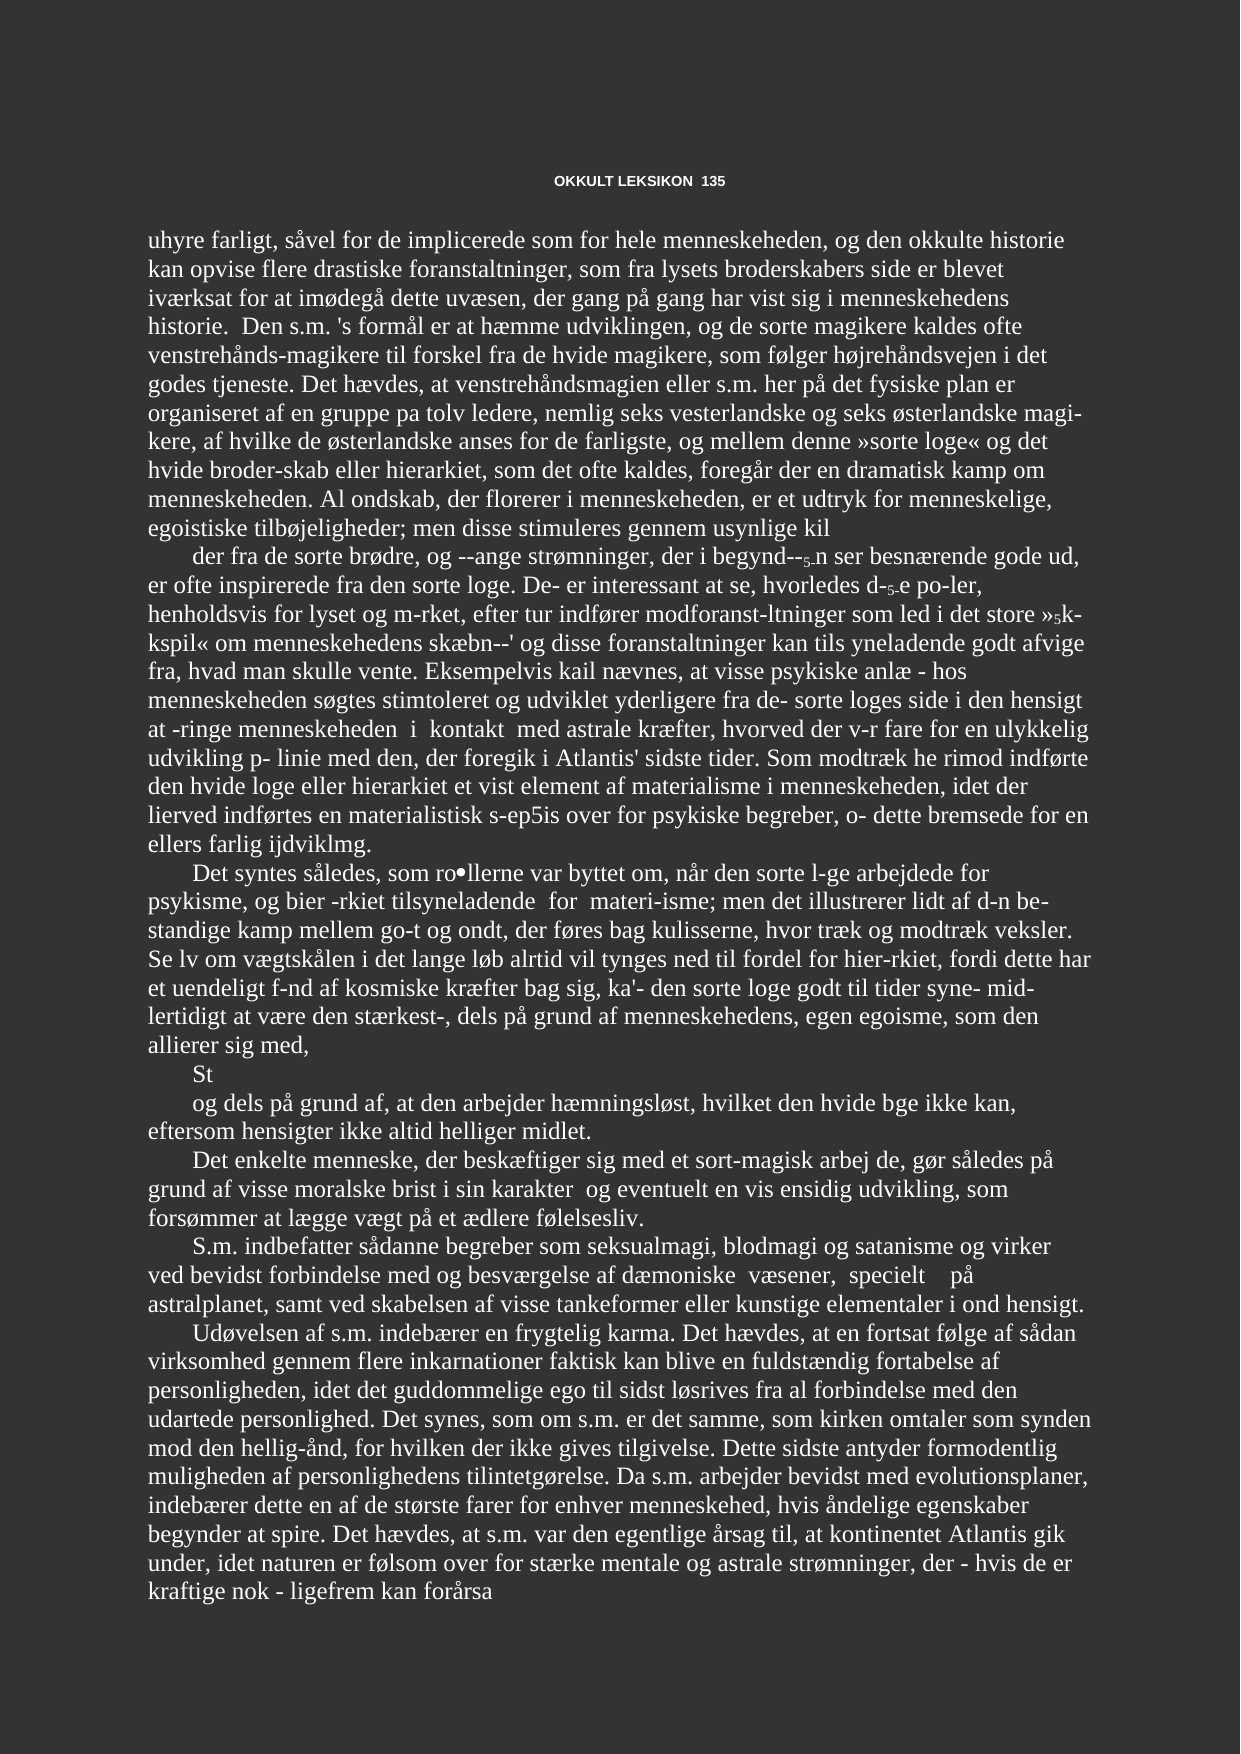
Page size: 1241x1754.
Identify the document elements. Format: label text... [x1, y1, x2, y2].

text St [148, 1059, 1092, 1088]
text Det syntes således, som rollerne var byttet om, når den sorte l-ge ar­bejdede for psykisme, og bier -rkiet tilsyneladende for materi-isme; men det illustrerer lidt af d-n be­standige kamp mellem go-t og ondt, der føres bag kulisserne, hvor træk og modtræk veksler. Se lv om vægtskålen i det lange løb alrtid vil tynges ned til fordel for hier-rkiet, fordi dette har et uendeligt f-nd af kosmiske kræfter bag sig, ka'- den sorte loge godt til tider syne- mid­lertidigt at være den stærkest-, dels på grund af menneskehedens, egen egoisme, som den allierer sig med, [148, 858, 1092, 1059]
text uhyre far­ligt, såvel for de implicerede som for hele menneskeheden, og den okkulte historie kan opvise flere drastiske foranstaltninger, som fra lysets broderskabers side er blevet iværksat for at imødegå dette uvæ­sen, der gang på gang har vist sig i menneskehedens historie. Den s.m. 's formål er at hæmme udviklin­gen, og de sorte magikere kaldes of­te venstrehånds-magikere til forskel fra de hvide magikere, som følger højrehåndsvejen i det godes tjene­ste. Det hævdes, at venstrehånds­magien eller s.m. her på det fysiske plan er organiseret af en gruppe pa tolv ledere, nemlig seks vester­landske og seks østerlandske magi­kere, af hvilke de østerlandske an­ses for de farligste, og mellem den­ne »sorte loge« og det hvide broder-skab eller hierarkiet, som det ofte kaldes, foregår der en dramatisk kamp om menneskeheden. Al ond­skab, der florerer i menneskehe­den, er et udtryk for menneskelige, egoistiske tilbøjeligheder; men dis­se stimuleres gennem usynlige kil­ [148, 225, 1092, 541]
text og dels på grund af, at den arbejder hæmningsløst, hvilket den hvide b­ge ikke kan, eftersom hensigter ikke altid helliger midlet. [148, 1088, 1092, 1145]
text S.m. indbefatter sådanne begre­ber som seksualmagi, blodmagi og satanisme og virker ved bevidst for­bindelse med og besværgelse af dæ­moniske væsener, specielt på astralplanet, samt ved skabelsen af visse tankeformer eller kunstige elementaler i ond hensigt. [148, 1231, 1092, 1318]
text der fra de sorte brødre, og --ange strømninger, der i begynd--5-n ser besnærende gode ud, er ofte inspi­rerede fra den sorte loge. De- er in­teressant at se, hvorledes d-5-e po-ler, henholdsvis for lyset og m-rket, efter tur indfører modforanst-ltnin­ger som led i det store »5k-kspil« om menneskehedens skæbn--' og disse foranstaltninger kan tils ynela­dende godt afvige fra, hvad man skulle vente. Eksempelvis kail næv­nes, at visse psykiske anlæ - hos menneskeheden søgtes stimtoleret og udviklet yderligere fra de- sorte loges side i den hensigt at -ringe menneskeheden i kontakt med astrale kræfter, hvorved der v-r fare for en ulykkelig udvikling p- linie med den, der foregik i Atlantis' sidste tider. Som modtræk he rimod indførte den hvide loge eller hierar­kiet et vist element af materialisme i menneskeheden, idet der lierved indførtes en materialistisk s-ep5is over for psykiske begreber, o- dette bremsede for en ellers farlig ijdvik­lmg. [148, 541, 1092, 858]
text Det enkelte menneske, der be­skæftiger sig med et sort-magisk ar­bej de, gør således på grund af visse moralske brist i sin karakter og eventuelt en vis ensidig udvikling, som forsømmer at lægge vægt på et ædlere følelsesliv. [148, 1145, 1092, 1231]
text Udøvelsen af s.m. indebærer en frygtelig karma. Det hævdes, at en fortsat følge af sådan virksomhed gennem flere inkarnationer faktisk kan blive en fuldstændig fortabelse af personligheden, idet det gud­dommelige ego til sidst løsrives fra al forbindelse med den udartede personlighed. Det synes, som om s.m. er det samme, som kirken om­taler som synden mod den hellig-ånd, for hvilken der ikke gives tilgi­velse. Dette sidste antyder formo­dentlig muligheden af personlighe­dens tilintetgørelse. Da s.m. arbej­der bevidst med evolutionsplaner, indebærer dette en af de største fa­rer for enhver menneskehed, hvis åndelige egenskaber begynder at spire. Det hævdes, at s.m. var den egentlige årsag til, at kontinentet Atlantis gik under, idet naturen er følsom over for stærke mentale og astrale strømninger, der - hvis de er kraftige nok - ligefrem kan forårsa­ [148, 1318, 1092, 1605]
